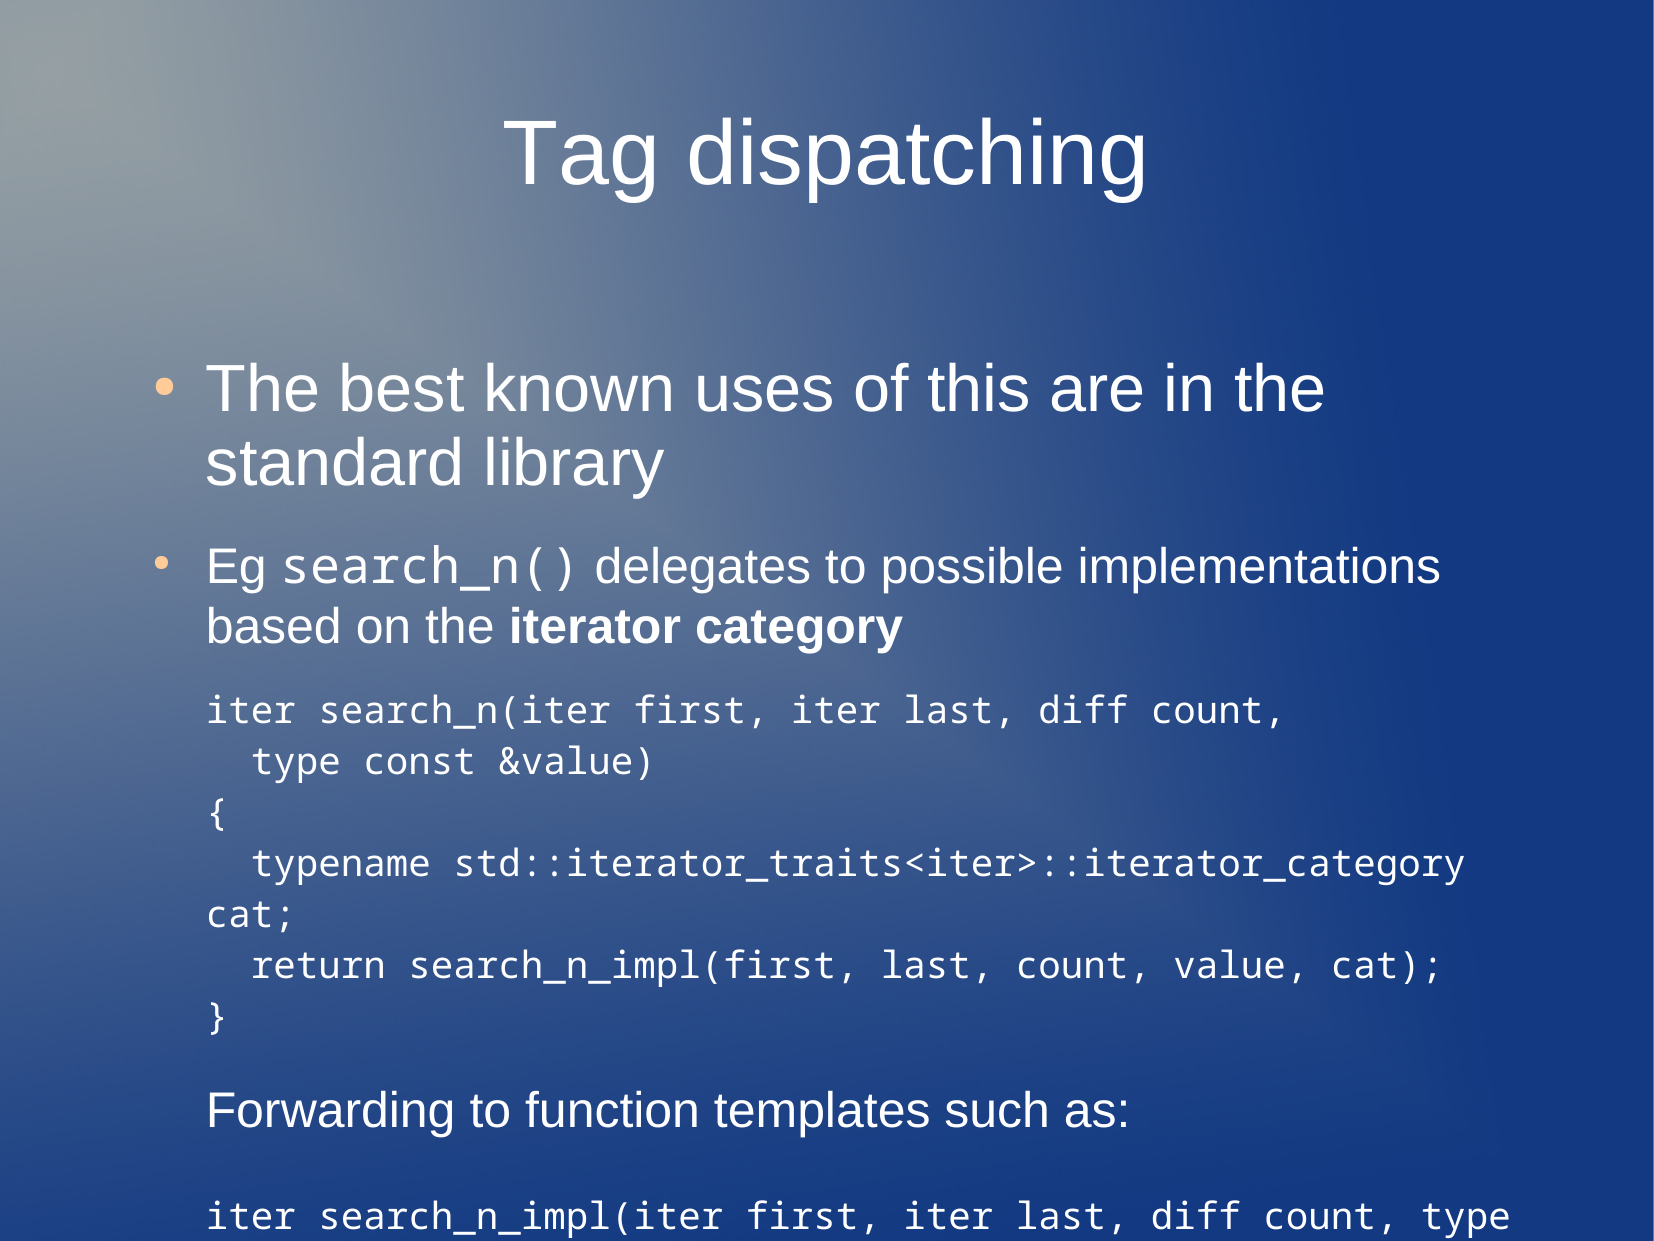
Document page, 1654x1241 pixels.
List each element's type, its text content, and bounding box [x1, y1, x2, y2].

list The best known uses of this are in the standard library Eg search_n() delegates to possible implementations based on the iterator category iter search_n(iter first, iter last, diff count, type const &value) { typename std::iterator_traits<iter>::iterator_category cat; return search_n_impl(first, last, count, value, cat); } Forwarding to function templates such as: iter search_n_impl(iter first, iter last, diff count, type const &value, forward_access_iterator_tag); ... [134, 350, 1516, 1213]
picture [0, 0, 1654, 1241]
title Tag dispatching [82, 49, 1571, 257]
